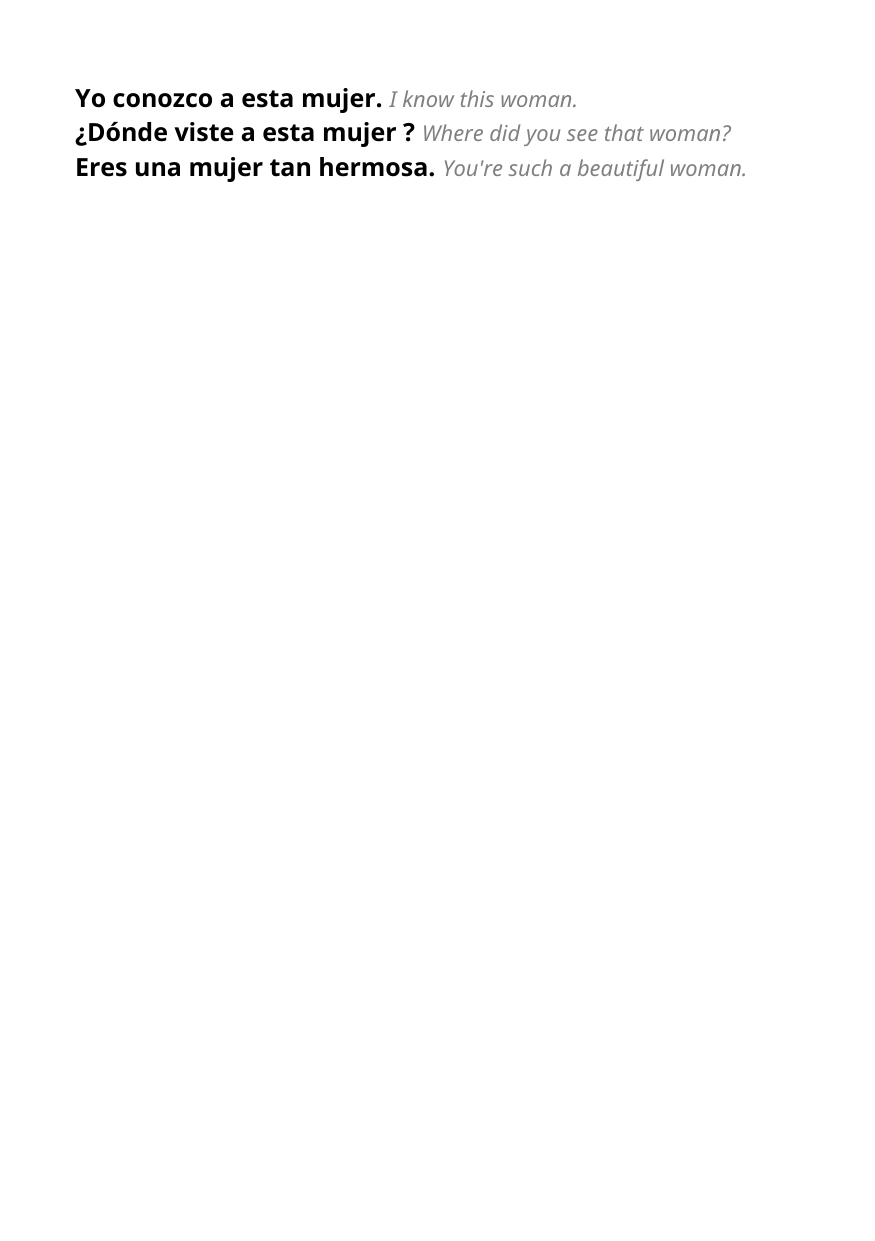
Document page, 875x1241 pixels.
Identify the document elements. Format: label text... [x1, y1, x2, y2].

text ¿Dónde viste a esta mujer ? Where did you see that woman? [75, 115, 799, 149]
text Yo conozco a esta mujer. I know this woman. [75, 81, 799, 115]
text Eres una mujer tan hermosa. You're such a beautiful woman. [75, 149, 799, 183]
